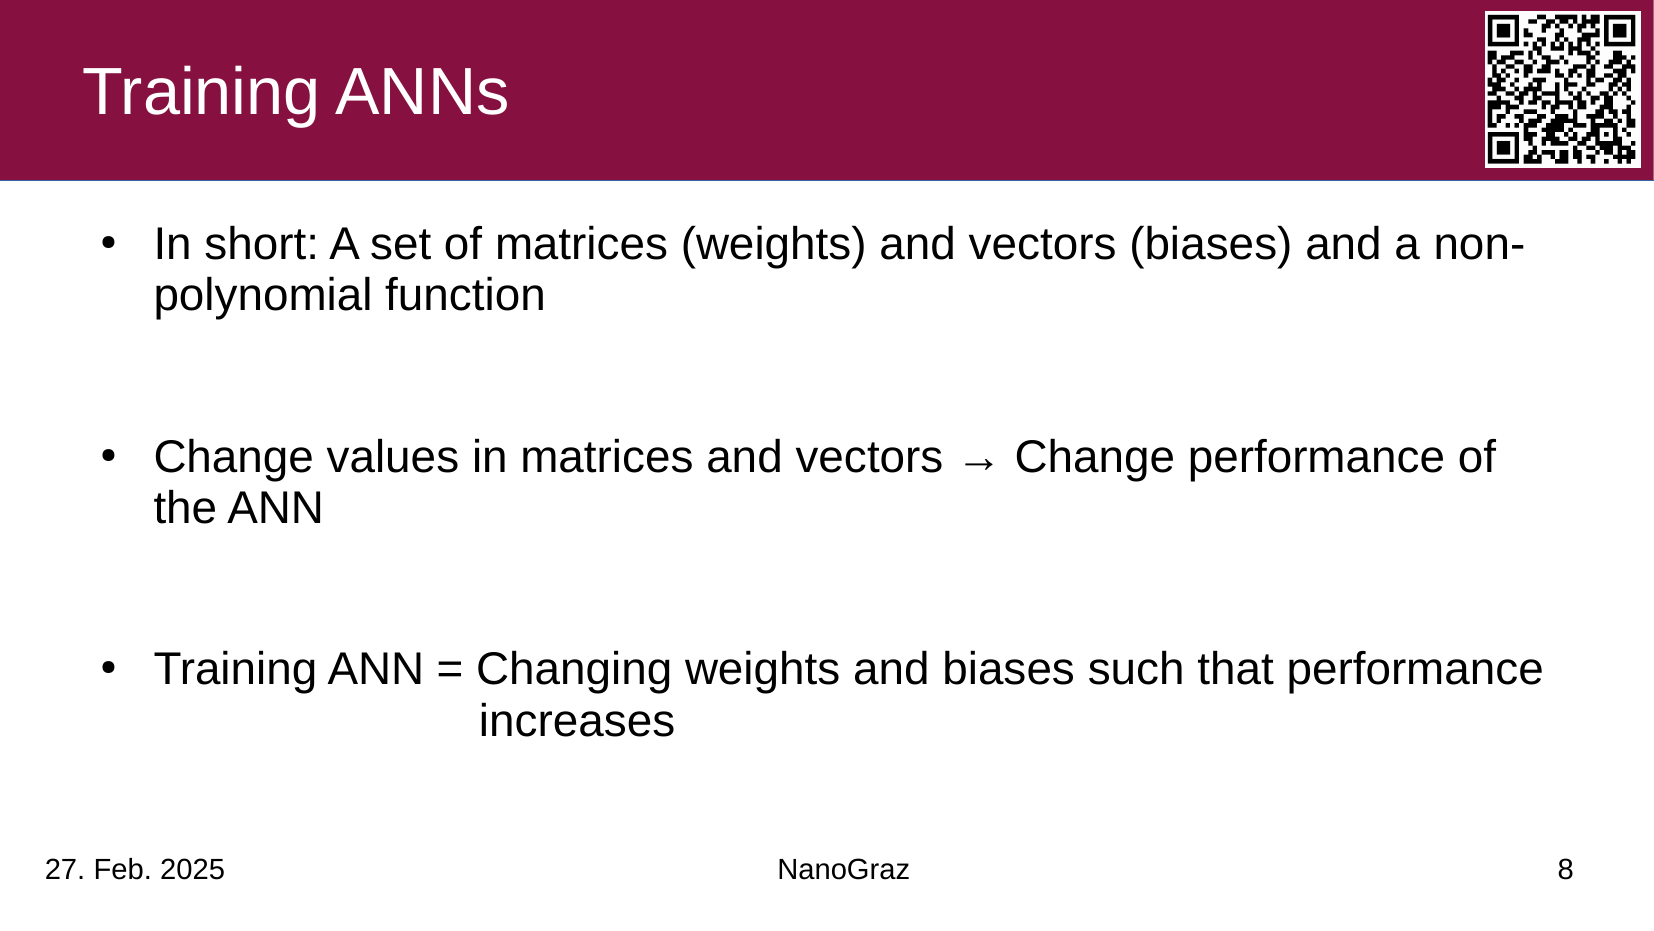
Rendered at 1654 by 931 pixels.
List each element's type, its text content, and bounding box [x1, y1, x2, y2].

title Training ANNs [82, 13, 1571, 169]
list In short: A set of matrices (weights) and vectors (biases) and a non-polynomial function Change values in matrices and vectors → Change performance of the ANN Training ANN = Changing weights and biases such that performance increases [82, 217, 1571, 931]
picture [1485, 11, 1641, 168]
